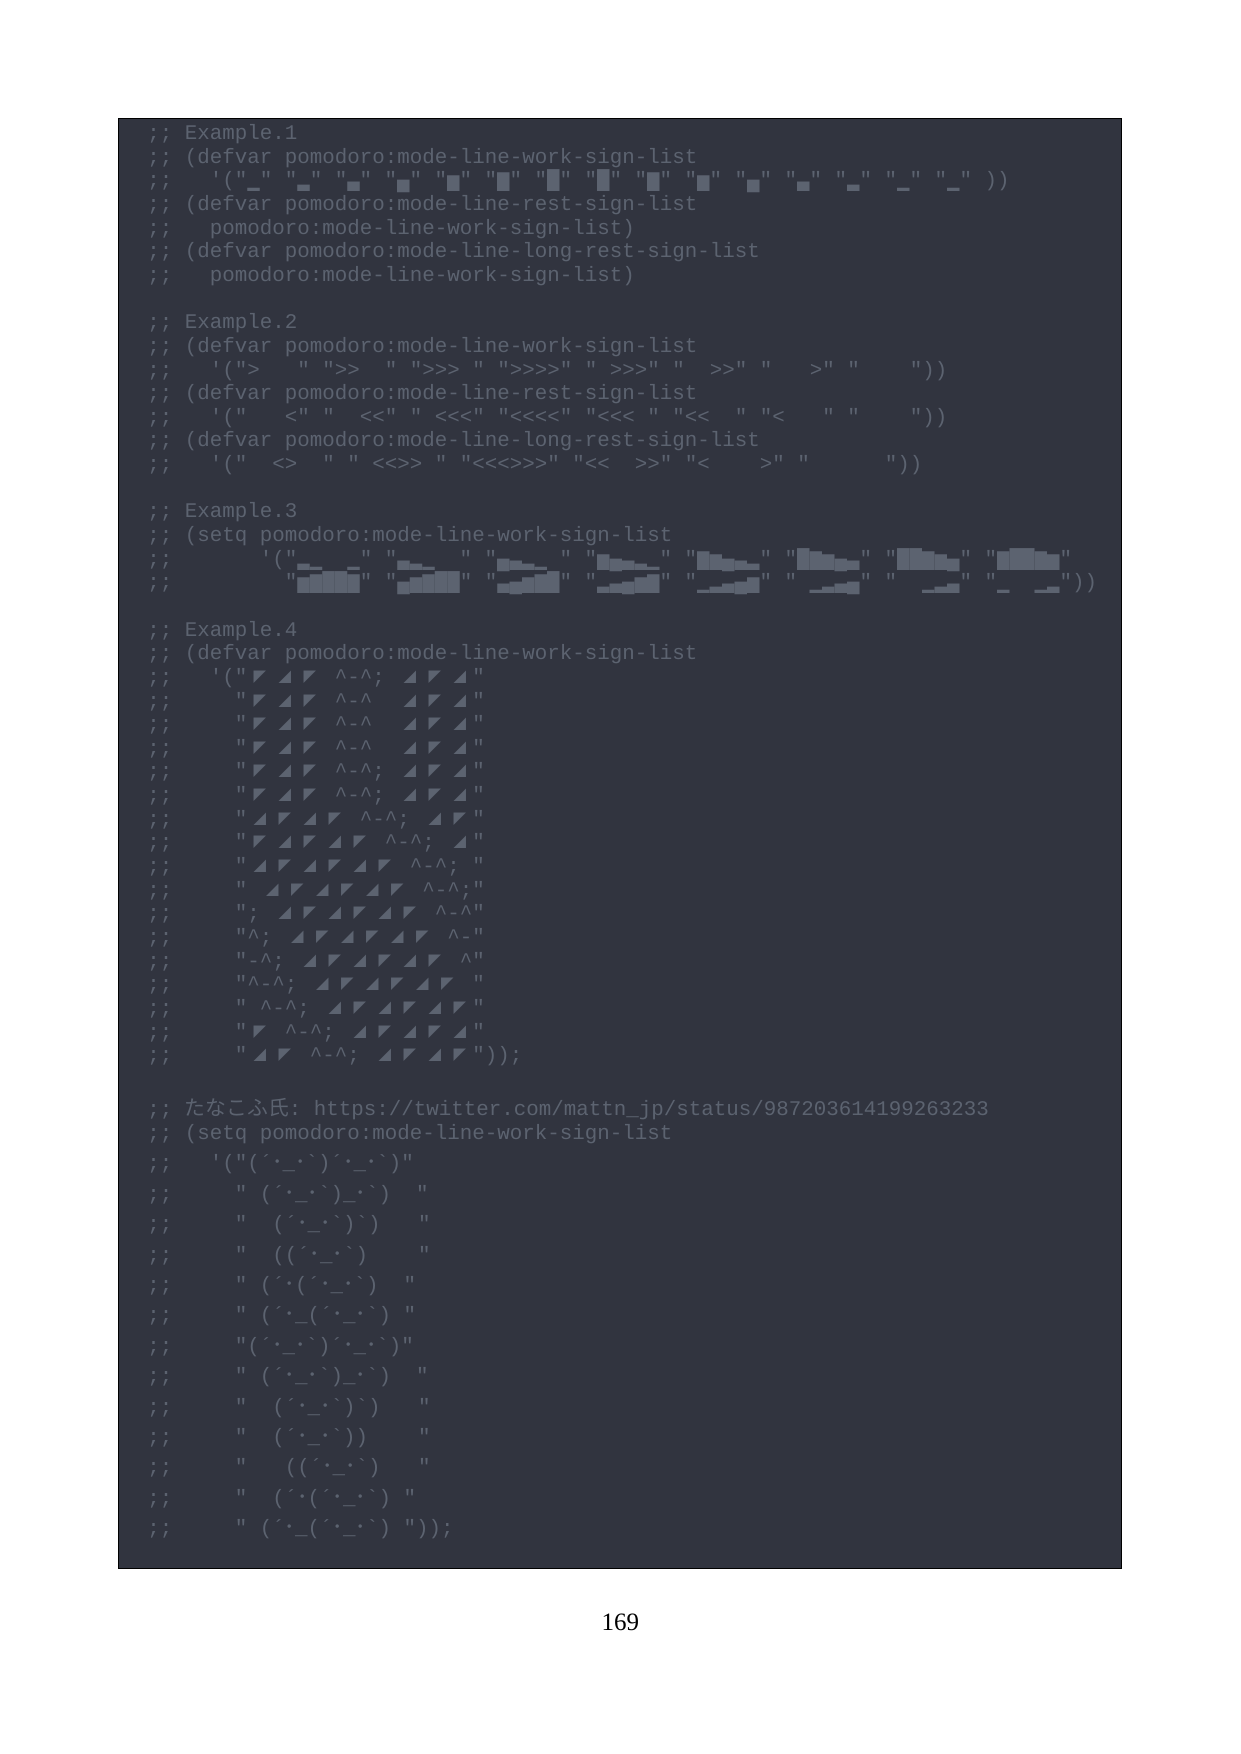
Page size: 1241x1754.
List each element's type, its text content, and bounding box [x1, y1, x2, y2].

text ;; (setq pomodoro:mode-line-work-sign-list [119, 520, 1121, 544]
text ;; " ◢◤◢◤◢◤ ^-^;" [119, 875, 1121, 898]
text ;; "◤◢◤ ^-^; ◢◤◢" [119, 780, 1121, 804]
text ;; "-^; ◢◤◢◤◢◤ ^" [119, 946, 1121, 969]
text ;; '(" <" " <<" " <<<" "<<<<" "<<< " "<< " "< " " ")) [119, 402, 1121, 426]
text ;; (defvar pomodoro:mode-line-long-rest-sign-list [119, 426, 1121, 449]
text ;; "(´･_･`)´･_･`)" [119, 1324, 1121, 1354]
text ;; pomodoro:mode-line-work-sign-list) [119, 213, 1121, 236]
text ;; "◤◢◤ ^-^; ◢◤◢" [119, 757, 1121, 780]
text ;; " ((´･_･`) " [119, 1233, 1121, 1263]
text ;; pomodoro:mode-line-work-sign-list) [119, 260, 1121, 284]
text ;; " (´･_(´･_･`) " [119, 1294, 1121, 1324]
text ;; (setq pomodoro:mode-line-work-sign-list [119, 1118, 1121, 1142]
text ;; (defvar pomodoro:mode-line-rest-sign-list [119, 189, 1121, 213]
text ;; "▅▆▇▇▆" "▄▅▆▇▇" "▃▄▅▆▇" "▂▃▄▅▆" "▁▂▃▄▅" " ▁▂▃▄" " ▁▂▃" "▁ ▁▂")) [119, 567, 1121, 591]
text ;; "◢◤◢◤◢◤ ^-^; " [119, 851, 1121, 875]
text ;; " (´･_(´･_･`) ")); [119, 1507, 1121, 1537]
text ;; (defvar pomodoro:mode-line-work-sign-list [119, 638, 1121, 662]
text ;; たなこふ氏: https://twitter.com/mattn_jp/status/987203614199263233 [119, 1088, 1121, 1118]
text ;; (defvar pomodoro:mode-line-rest-sign-list [119, 378, 1121, 402]
text ;; "◢◤ ^-^; ◢◤◢◤")); [119, 1040, 1121, 1064]
text ;; "◤◢◤ ^-^ ◢◤◢" [119, 709, 1121, 733]
text ;; "◤◢◤ ^-^ ◢◤◢" [119, 686, 1121, 709]
text ;; '("▂▁ ▁" "▃▂▁ " "▄▃▂▁ " "▅▄▃▂▁" "▆▅▄▃▂" "▇▆▅▄▃" "▇▇▆▅▄" "▆▇▇▆▅" [119, 544, 1121, 567]
text ;; (defvar pomodoro:mode-line-work-sign-list [119, 331, 1121, 354]
text ;; Example.1 [119, 119, 1121, 142]
text ;; " ^-^; ◢◤◢◤◢◤" [119, 993, 1121, 1017]
text ;; '("> " ">> " ">>> " ">>>>" " >>>" " >>" " >" " ")) [119, 354, 1121, 378]
text ;; " (´･(´･_･`) " [119, 1476, 1121, 1507]
text ;; Example.4 [119, 615, 1121, 638]
text ;; " (´･_･`)_･`) " [119, 1354, 1121, 1385]
text ;; '("▁" "▂" "▃" "▄" "▅" "▆" "▇" "▇" "▆" "▅" "▄" "▃" "▂" "▁" "▁" )) [119, 165, 1121, 189]
text ;; " (´･_･`)) " [119, 1415, 1121, 1446]
text ;; (defvar pomodoro:mode-line-work-sign-list [119, 142, 1121, 165]
text ;; Example.3 [119, 496, 1121, 520]
text ;; '("◤◢◤ ^-^; ◢◤◢" [119, 662, 1121, 686]
text ;; "; ◢◤◢◤◢◤ ^-^" [119, 898, 1121, 922]
text ;; "◤◢◤◢◤ ^-^; ◢" [119, 827, 1121, 851]
text ;; '("(´･_･`)´･_･`)" [119, 1142, 1121, 1172]
text ;; "◤ ^-^; ◢◤◢◤◢" [119, 1017, 1121, 1040]
text ;; '(" <> " " <<>> " "<<<>>>" "<< >>" "< >" " ")) [119, 449, 1121, 473]
text ;; "◤◢◤ ^-^ ◢◤◢" [119, 733, 1121, 757]
text ;; "^; ◢◤◢◤◢◤ ^-" [119, 922, 1121, 946]
text ;; " (´･_･`)`) " [119, 1202, 1121, 1233]
text ;; " (´･_･`)_･`) " [119, 1172, 1121, 1202]
text ;; "^-^; ◢◤◢◤◢◤ " [119, 969, 1121, 993]
text ;; "◢◤◢◤ ^-^; ◢◤" [119, 804, 1121, 827]
text ;; " (´･(´･_･`) " [119, 1263, 1121, 1294]
text ;; " ((´･_･`) " [119, 1446, 1121, 1476]
text ;; Example.2 [119, 307, 1121, 331]
text ;; " (´･_･`)`) " [119, 1385, 1121, 1415]
text ;; (defvar pomodoro:mode-line-long-rest-sign-list [119, 236, 1121, 260]
